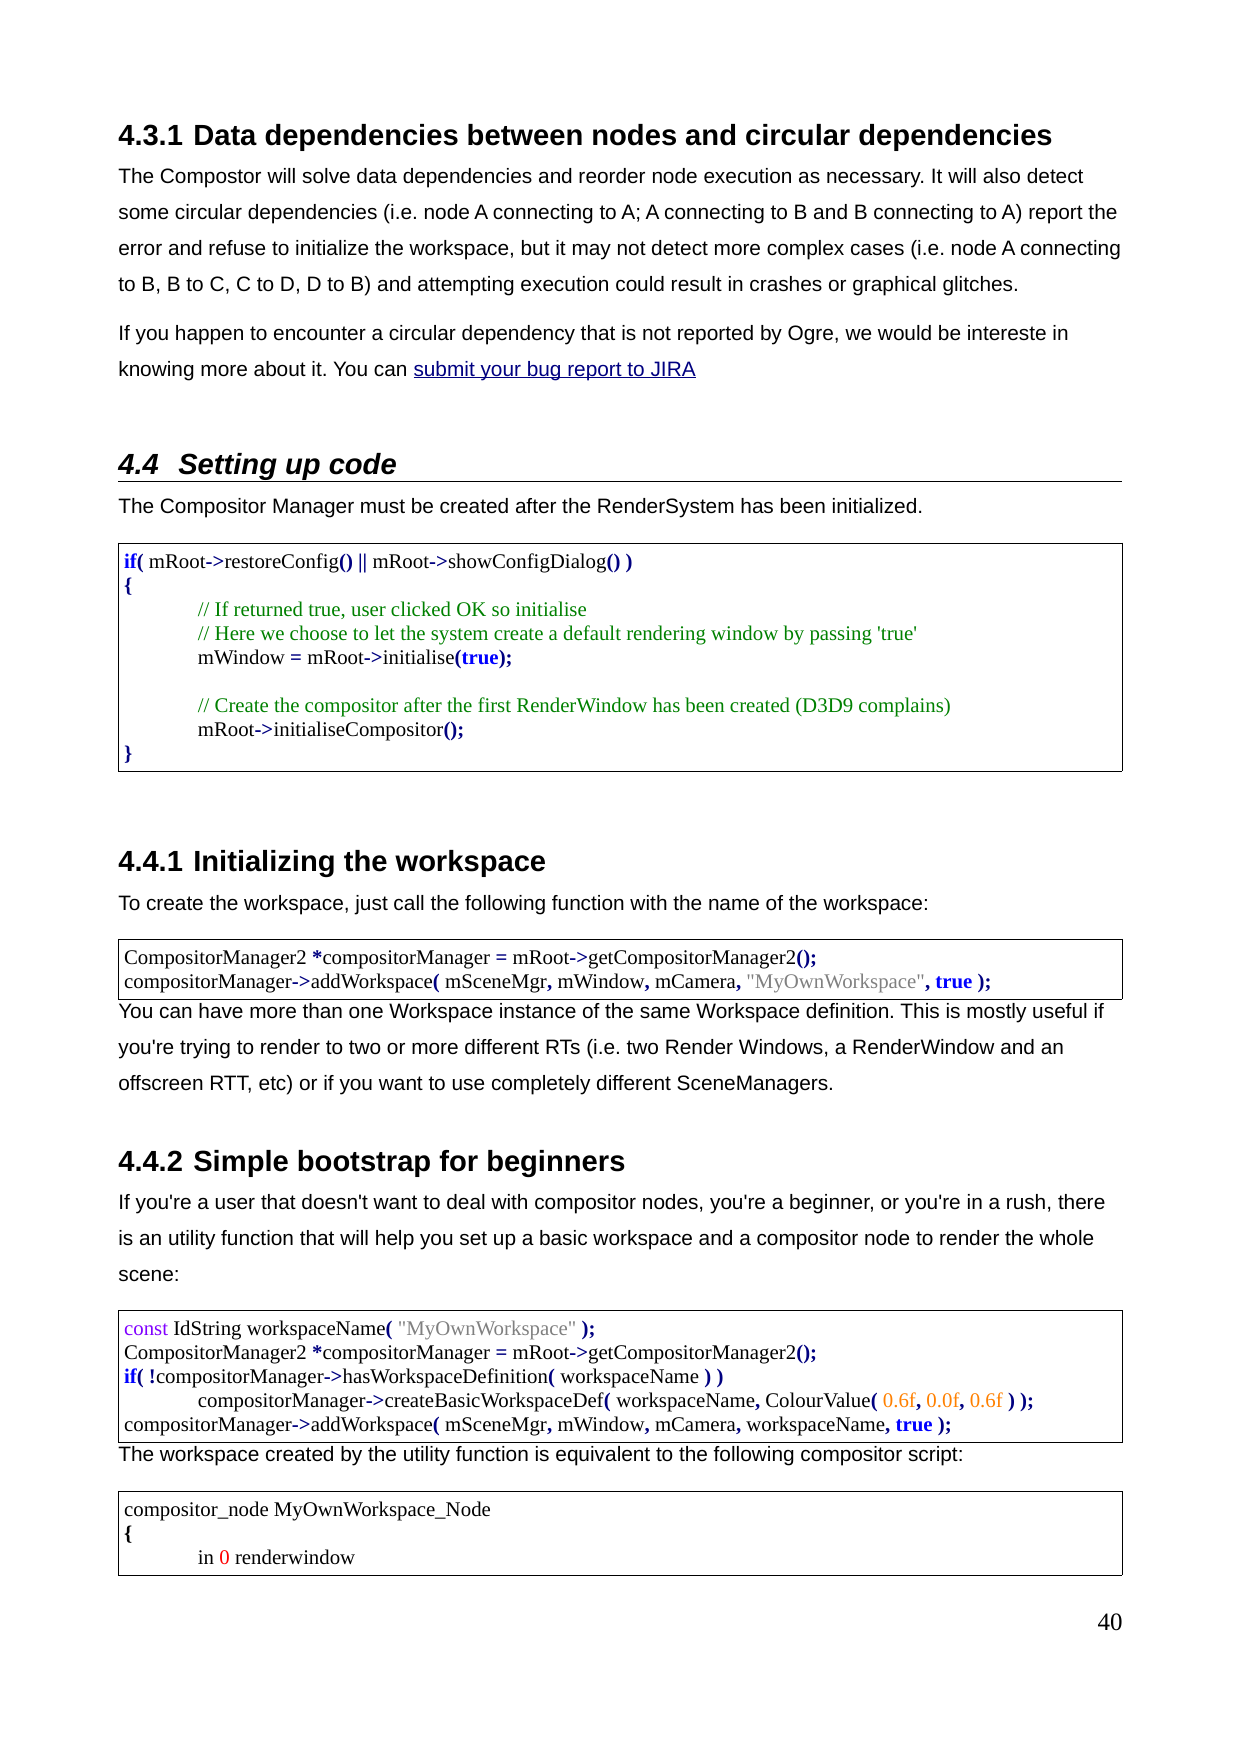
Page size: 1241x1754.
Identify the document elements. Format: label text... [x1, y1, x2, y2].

subtitle Simple bootstrap for beginners [118, 1144, 1122, 1177]
subtitle Setting up code [118, 447, 1122, 481]
subtitle Initializing the workspace [118, 844, 1122, 878]
text The Compostor will solve data dependencies and reorder node execution as necessary. It will also detect some circular dependencies (i.e. node A connecting to A; A connecting to B and B connecting to A) report the error and refuse to initialize the workspace, but it may not detect more complex cases (i.e. node A connecting to B, B to C, C to D, D to B) and attempting execution could result in crashes or graphical glitches. [118, 164, 1122, 296]
table_header compositor_node MyOwnWorkspace_Node { in 0 renderwindow [119, 1492, 1122, 1574]
text If you're a user that doesn't want to deal with compositor nodes, you're a beginner, or you're in a rush, there is an utility function that will help you set up a basic workspace and a compositor node to render the whole scene: [118, 1190, 1122, 1286]
table_header if( mRoot->restoreConfig() || mRoot->showConfigDialog() ) { // If returned true, user clicked OK so initialise // Here we choose to let the system create a default rendering window by passing 'true' mWindow = mRoot->initialise(true); // Create the compositor after the first RenderWindow has been created (D3D9 complains) mRoot->initialiseCompositor(); } [119, 544, 1122, 771]
table_header const IdString workspaceName( "MyOwnWorkspace" ); CompositorManager2 *compositorManager = mRoot->getCompositorManager2(); if( !compositorManager->hasWorkspaceDefinition( workspaceName ) ) compositorManager->createBasicWorkspaceDef( workspaceName, ColourValue( 0.6f, 0.0f, 0.6f ) ); compositorManager->addWorkspace( mSceneMgr, mWindow, mCamera, workspaceName, true ); [119, 1311, 1122, 1442]
text To create the workspace, just call the following function with the name of the workspace: [118, 890, 1122, 914]
text You can have more than one Workspace instance of the same Workspace definition. This is mostly useful if you're trying to render to two or more different RTs (i.e. two Render Windows, a RenderWindow and an offscreen RTT, etc) or if you want to use completely different SceneManagers. [118, 1000, 1122, 1094]
text If you happen to encounter a circular dependency that is not reported by Ogre, we would be intereste in knowing more about it. You can submit your bug report to JIRA [118, 320, 1122, 380]
text The Compositor Manager must be created after the RenderSystem has been initialized. [118, 494, 1122, 518]
text The workspace created by the utility function is equivalent to the following compositor script: [118, 1443, 1122, 1466]
subtitle Data dependencies between nodes and circular dependencies [118, 118, 1122, 152]
table_header CompositorManager2 *compositorManager = mRoot->getCompositorManager2(); compositorManager->addWorkspace( mSceneMgr, mWindow, mCamera, "MyOwnWorkspace", true ); [119, 940, 1122, 998]
